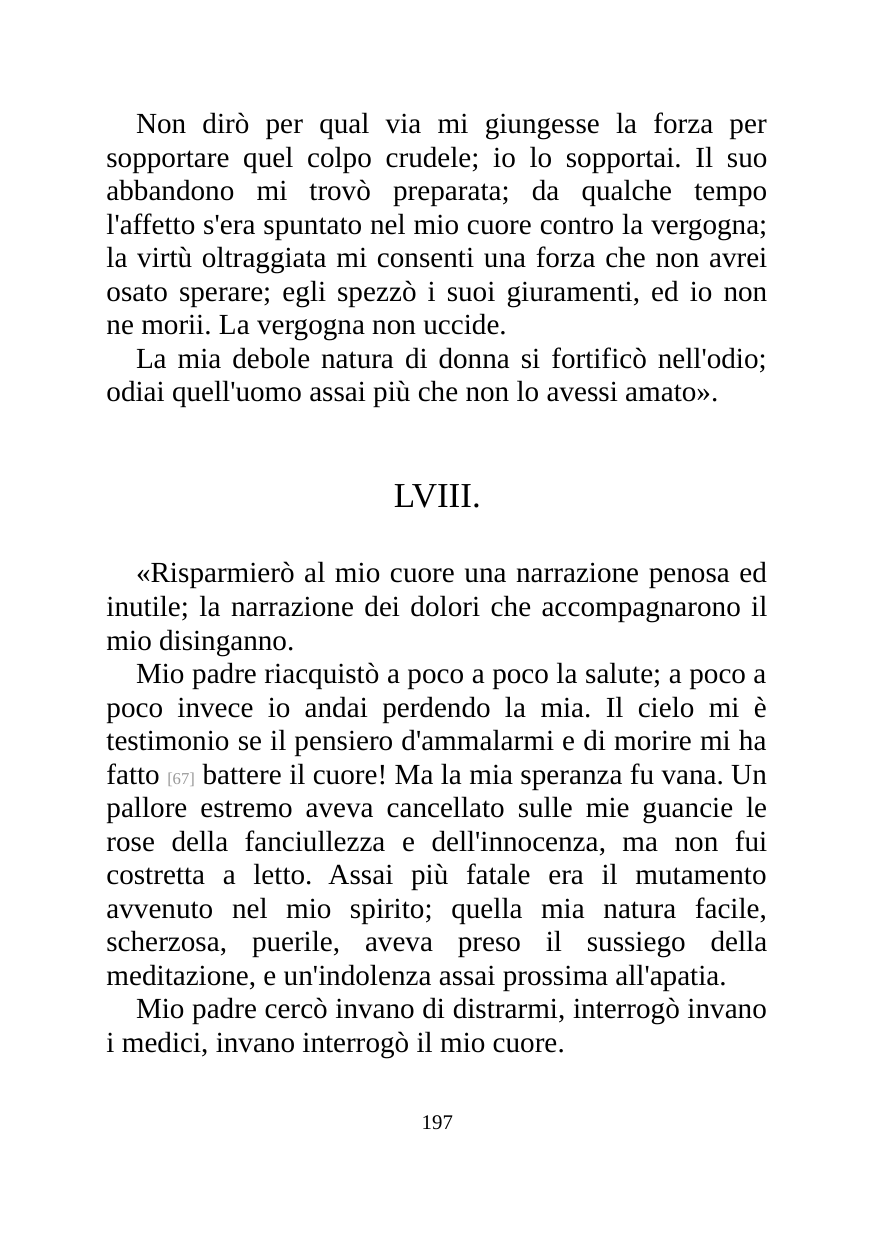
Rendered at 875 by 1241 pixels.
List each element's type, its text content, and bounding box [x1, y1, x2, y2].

text Mio padre riacquistò a poco a poco la salute; a poco a poco invece io andai perdendo la mia. Il cielo mi è testimonio se il pensiero d'ammalarmi e di morire mi ha fatto [67] battere il cuore! Ma la mia speranza fu vana. Un pallore estremo aveva cancellato sulle mie guancie le rose della fanciullezza e dell'innocenza, ma non fui costretta a letto. Assai più fatale era il mutamento avvenuto nel mio spirito; quella mia natura facile, scherzosa, puerile, aveva preso il sussiego della meditazione, e un'indolenza assai prossima all'apatia. [106, 656, 768, 992]
text La mia debole natura di donna si fortificò nell'odio; odiai quell'uomo assai più che non lo avessi amato». [106, 341, 768, 408]
text Non dirò per qual via mi giungesse la forza per sopportare quel colpo crudele; io lo sopportai. Il suo abbandono mi trovò preparata; da qualche tempo l'affetto s'era spuntato nel mio cuore contro la vergogna; la virtù oltraggiata mi consenti una forza che non avrei osato sperare; egli spezzò i suoi giuramenti, ed io non ne morii. La vergogna non uccide. [106, 106, 768, 341]
text «Risparmierò al mio cuore una narrazione penosa ed inutile; la narrazione dei dolori che accompagnarono il mio disinganno. [106, 556, 768, 656]
subtitle LVIII. [106, 475, 768, 515]
text Mio padre cercò invano di distrarmi, interrogò invano i medici, invano interrogò il mio cuore. [106, 992, 768, 1059]
